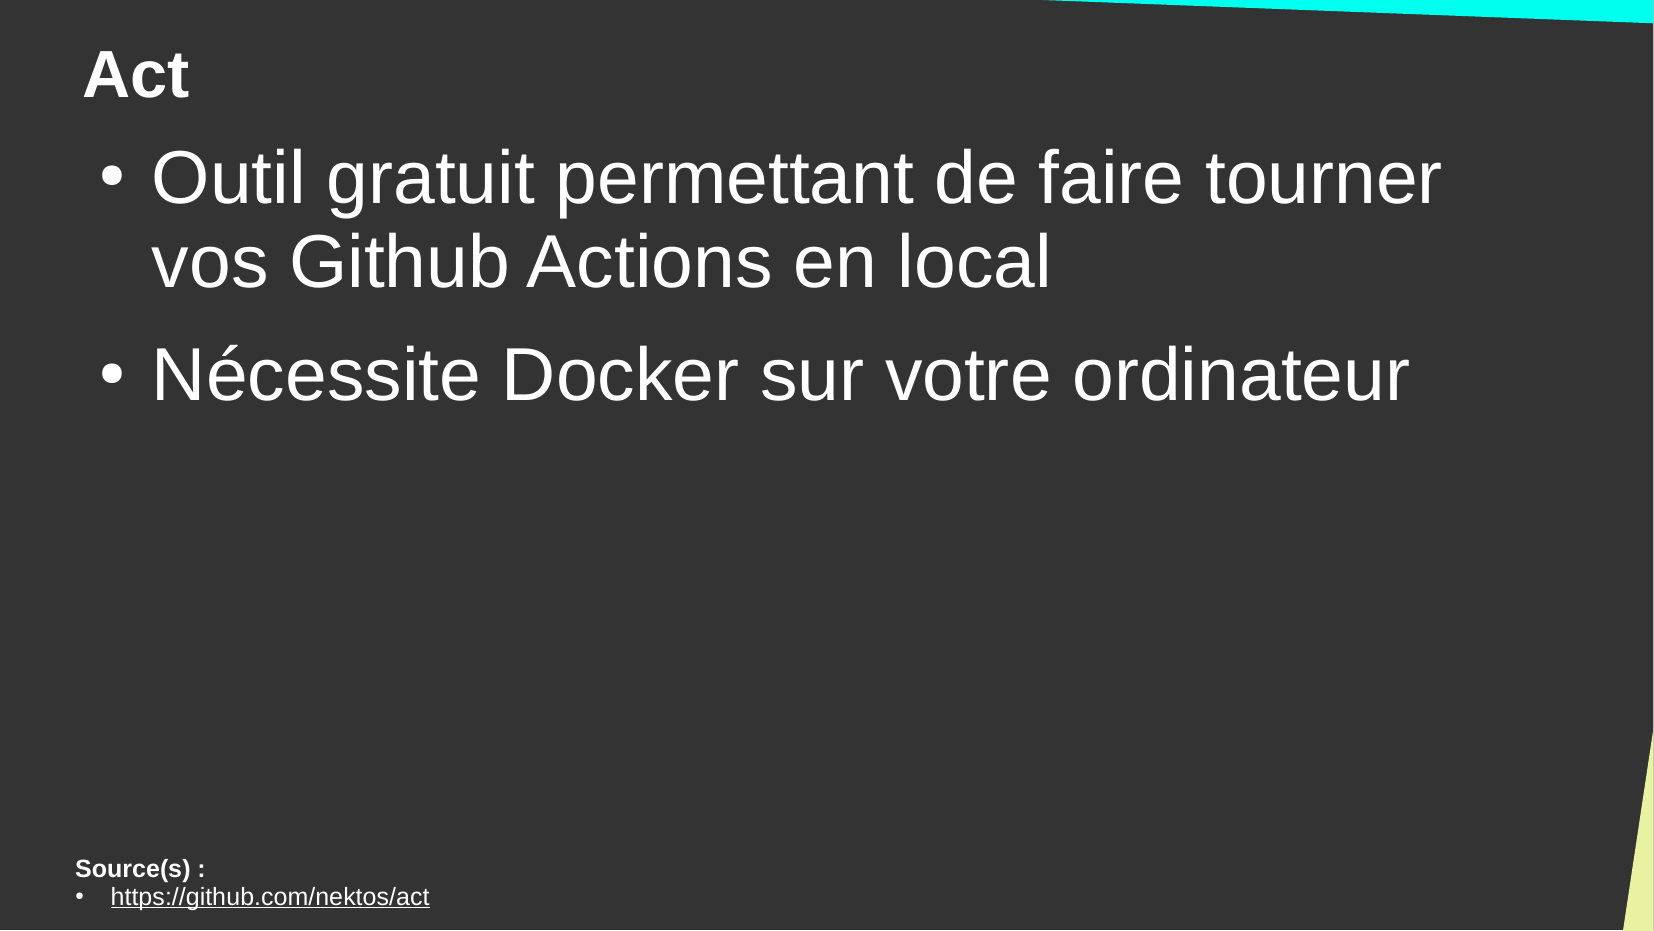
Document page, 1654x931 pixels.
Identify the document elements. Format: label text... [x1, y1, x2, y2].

list Outil gratuit permettant de faire tourner vos Github Actions en local Nécessite Docker sur votre ordinateur [80, 135, 1560, 556]
text_box [1622, 724, 1654, 931]
title Act [82, 37, 1123, 119]
text_box Source(s) : https://github.com/nektos/act [60, 809, 1546, 919]
text_box [1042, 0, 1654, 24]
